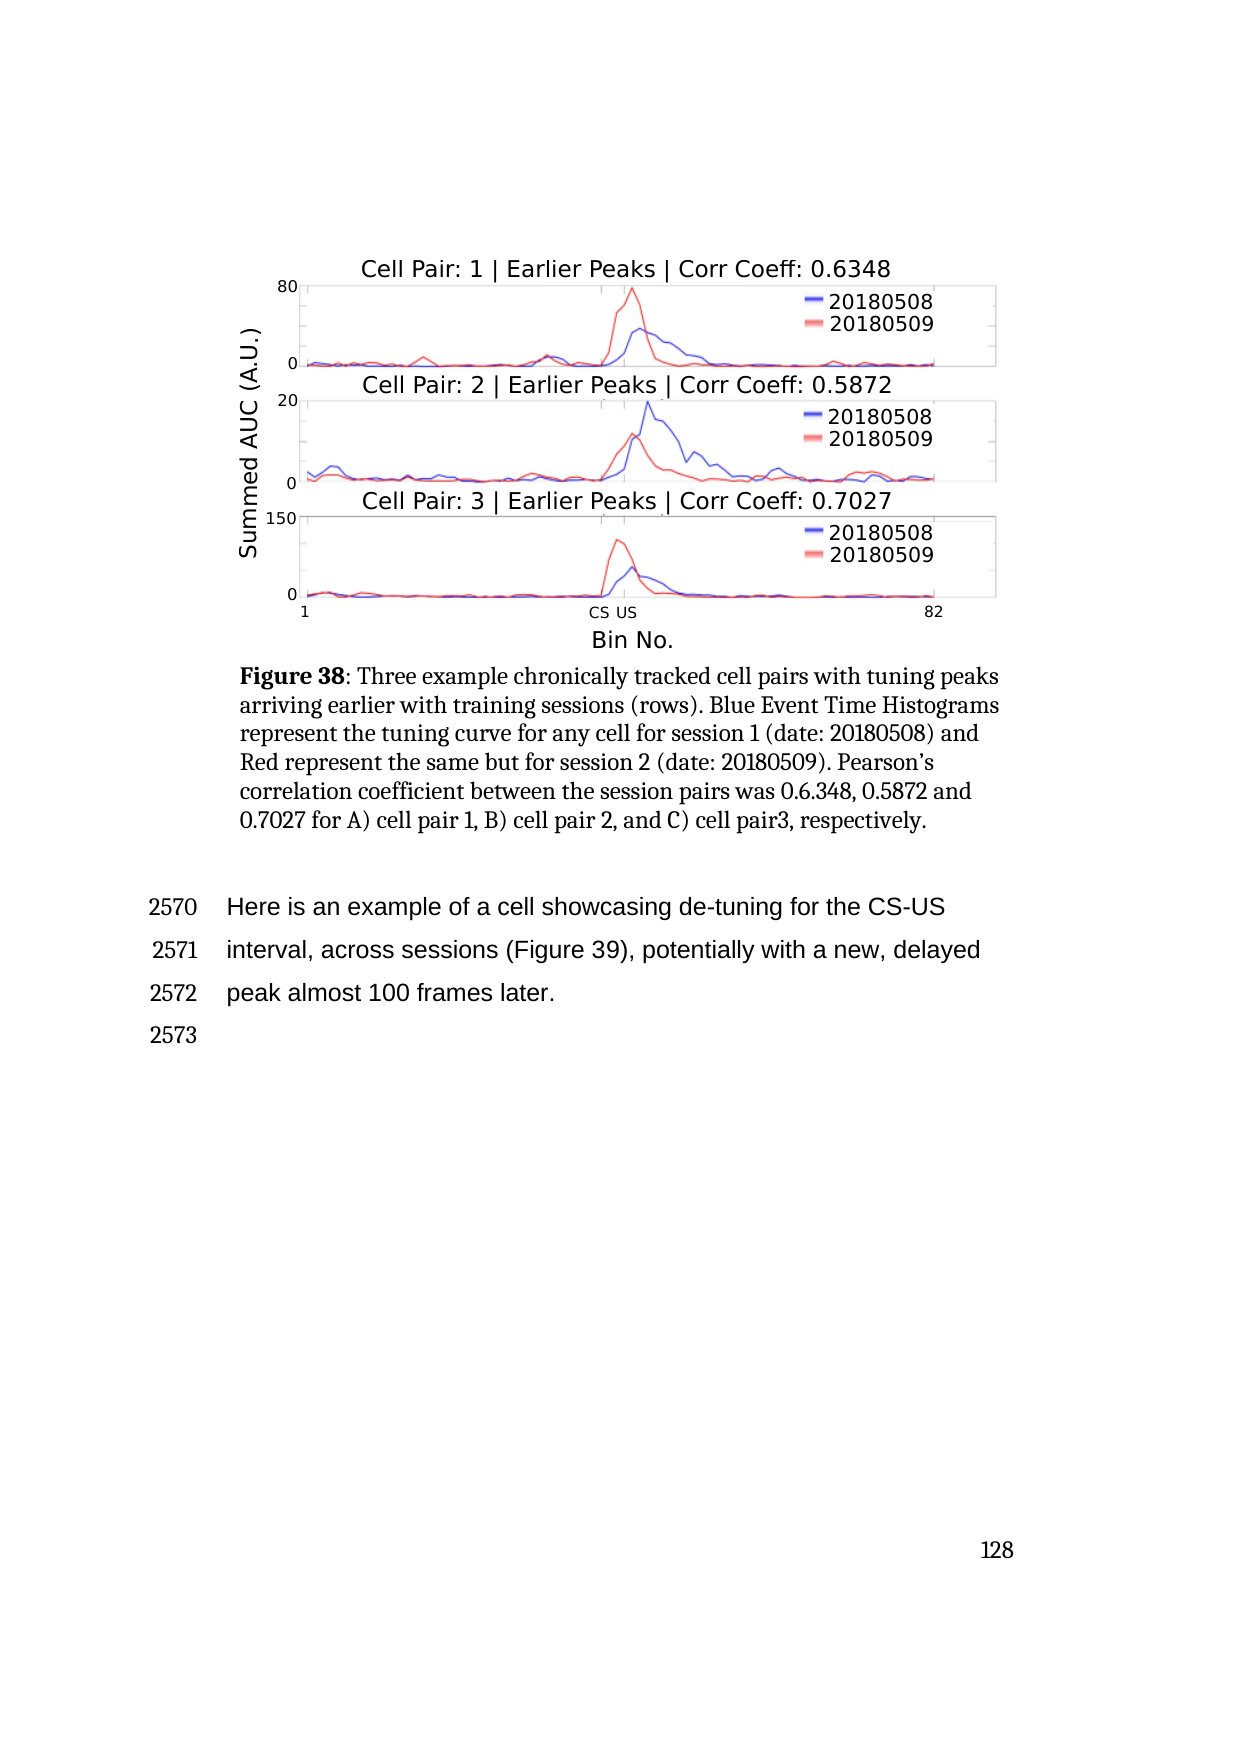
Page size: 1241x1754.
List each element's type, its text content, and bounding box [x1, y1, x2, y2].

text Figure 38: Three example chronically tracked cell pairs with tuning peaks arriving earlier with training sessions (rows). Blue Event Time Histograms represent the tuning curve for any cell for session 1 (date: 20180508) and Red represent the same but for session 2 (date: 20180509). Pearson’s correlation coefficient between the session pairs was 0.6.348, 0.5872 and 0.7027 for A) cell pair 1, B) cell pair 2, and C) cell pair3, respectively. [239, 649, 1001, 834]
text Here is an example of a cell showcasing de-tuning for the CS-US interval, across sessions (Figure 39), potentially with a new, delayed peak almost 100 frames later. [226, 892, 1014, 1007]
